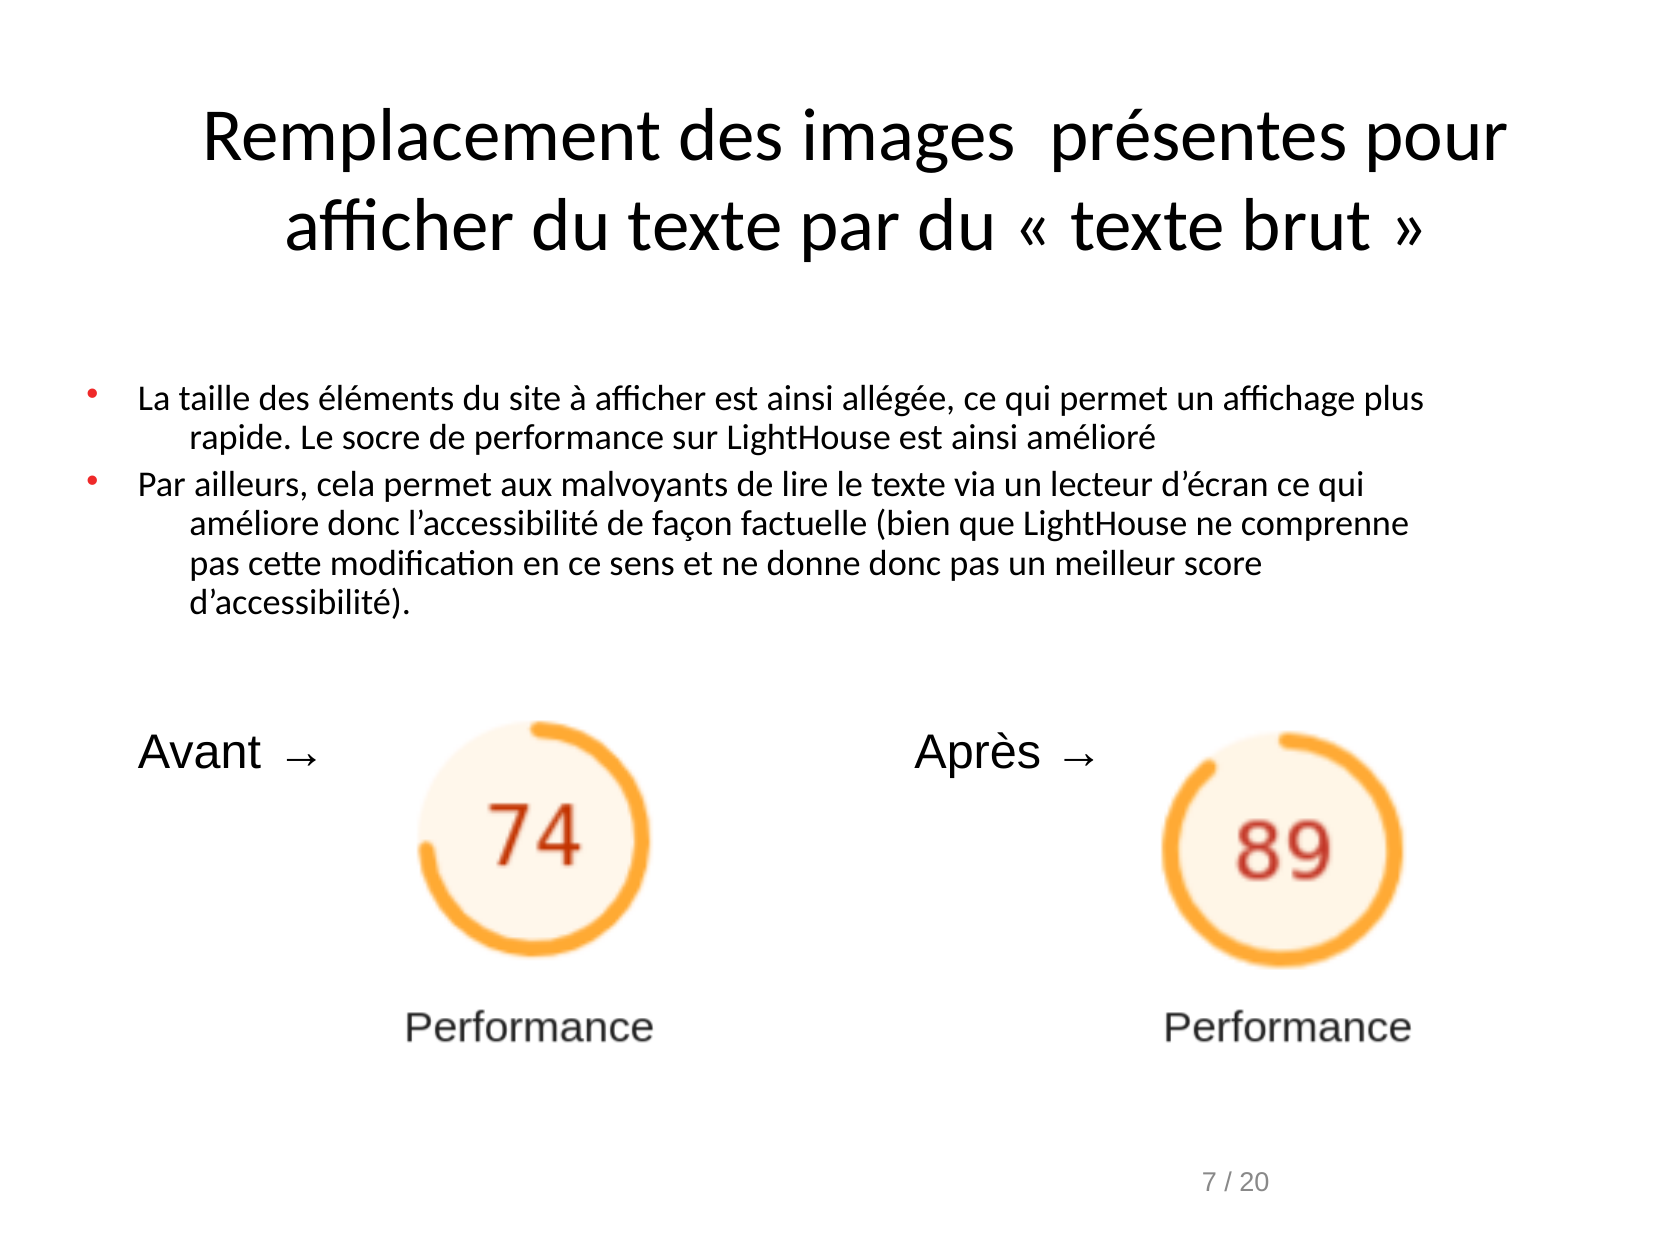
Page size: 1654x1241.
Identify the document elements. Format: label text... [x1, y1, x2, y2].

list La taille des éléments du site à afficher est ainsi allégée, ce qui permet un affichage plus rapide. Le socre de performance sur LightHouse est ainsi amélioré Par ailleurs, cela permet aux malvoyants de lire le texte via un lecteur d’écran ce qui améliore donc l’accessibilité de façon factuelle (bien que LightHouse ne comprenne pas cette modification en ce sens et ne donne donc pas un meilleur score d’accessibilité). Avant → Après → [35, 319, 1453, 1039]
title Remplacement des images présentes pour afficher du texte par du « texte brut » [129, 53, 1583, 304]
picture [379, 707, 687, 1058]
picture [1155, 997, 1421, 1058]
picture [1143, 713, 1427, 983]
text_box 12 / 20 [1185, 1149, 1572, 1216]
